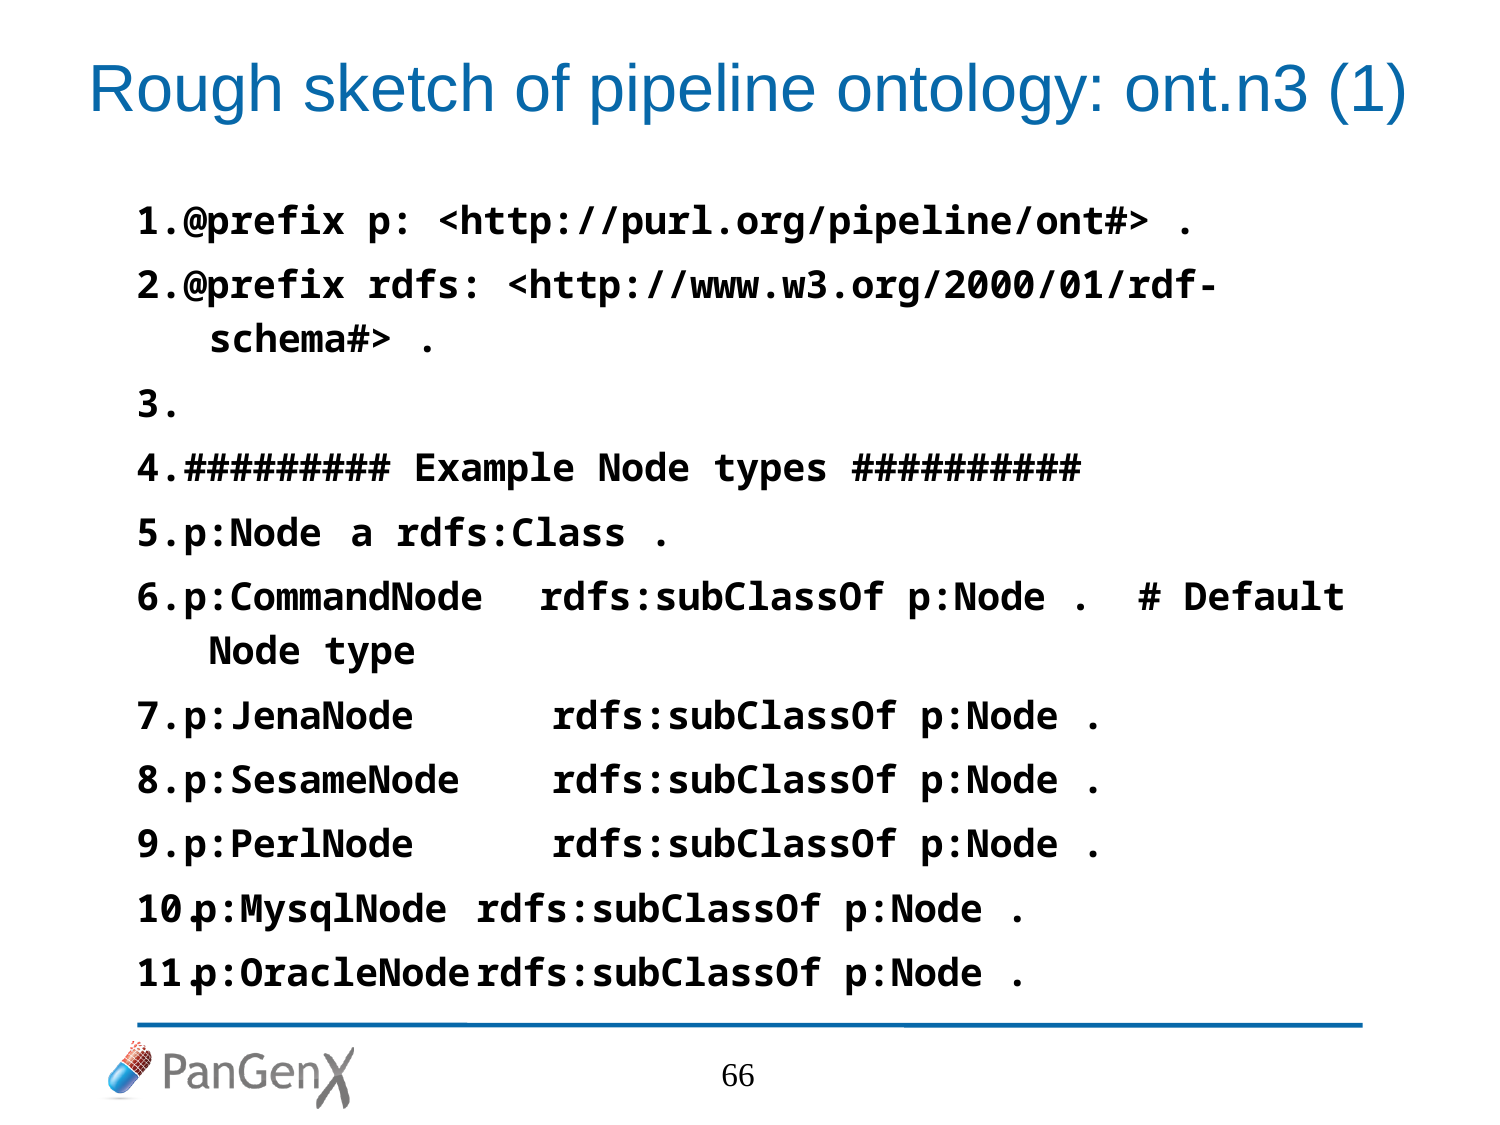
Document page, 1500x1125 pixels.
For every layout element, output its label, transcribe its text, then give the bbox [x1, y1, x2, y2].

picture [89, 1041, 354, 1109]
title Rough sketch of pipeline ontology: ont.n3 (1) [0, 6, 1500, 149]
list @prefix p: <http://purl.org/pipeline/ont#> . @prefix rdfs: <http://www.w3.org/2000/01/rdf-schema#> . ######### Example Node types ########## p:Node a rdfs:Class . p:CommandNode rdfs:subClassOf p:Node . # Default Node type p:JenaNode rdfs:subClassOf p:Node . p:SesameNode rdfs:subClassOf p:Node . p:PerlNode rdfs:subClassOf p:Node . p:MysqlNode rdfs:subClassOf p:Node . p:OracleNode rdfs:subClassOf p:Node . [115, 179, 1387, 1005]
